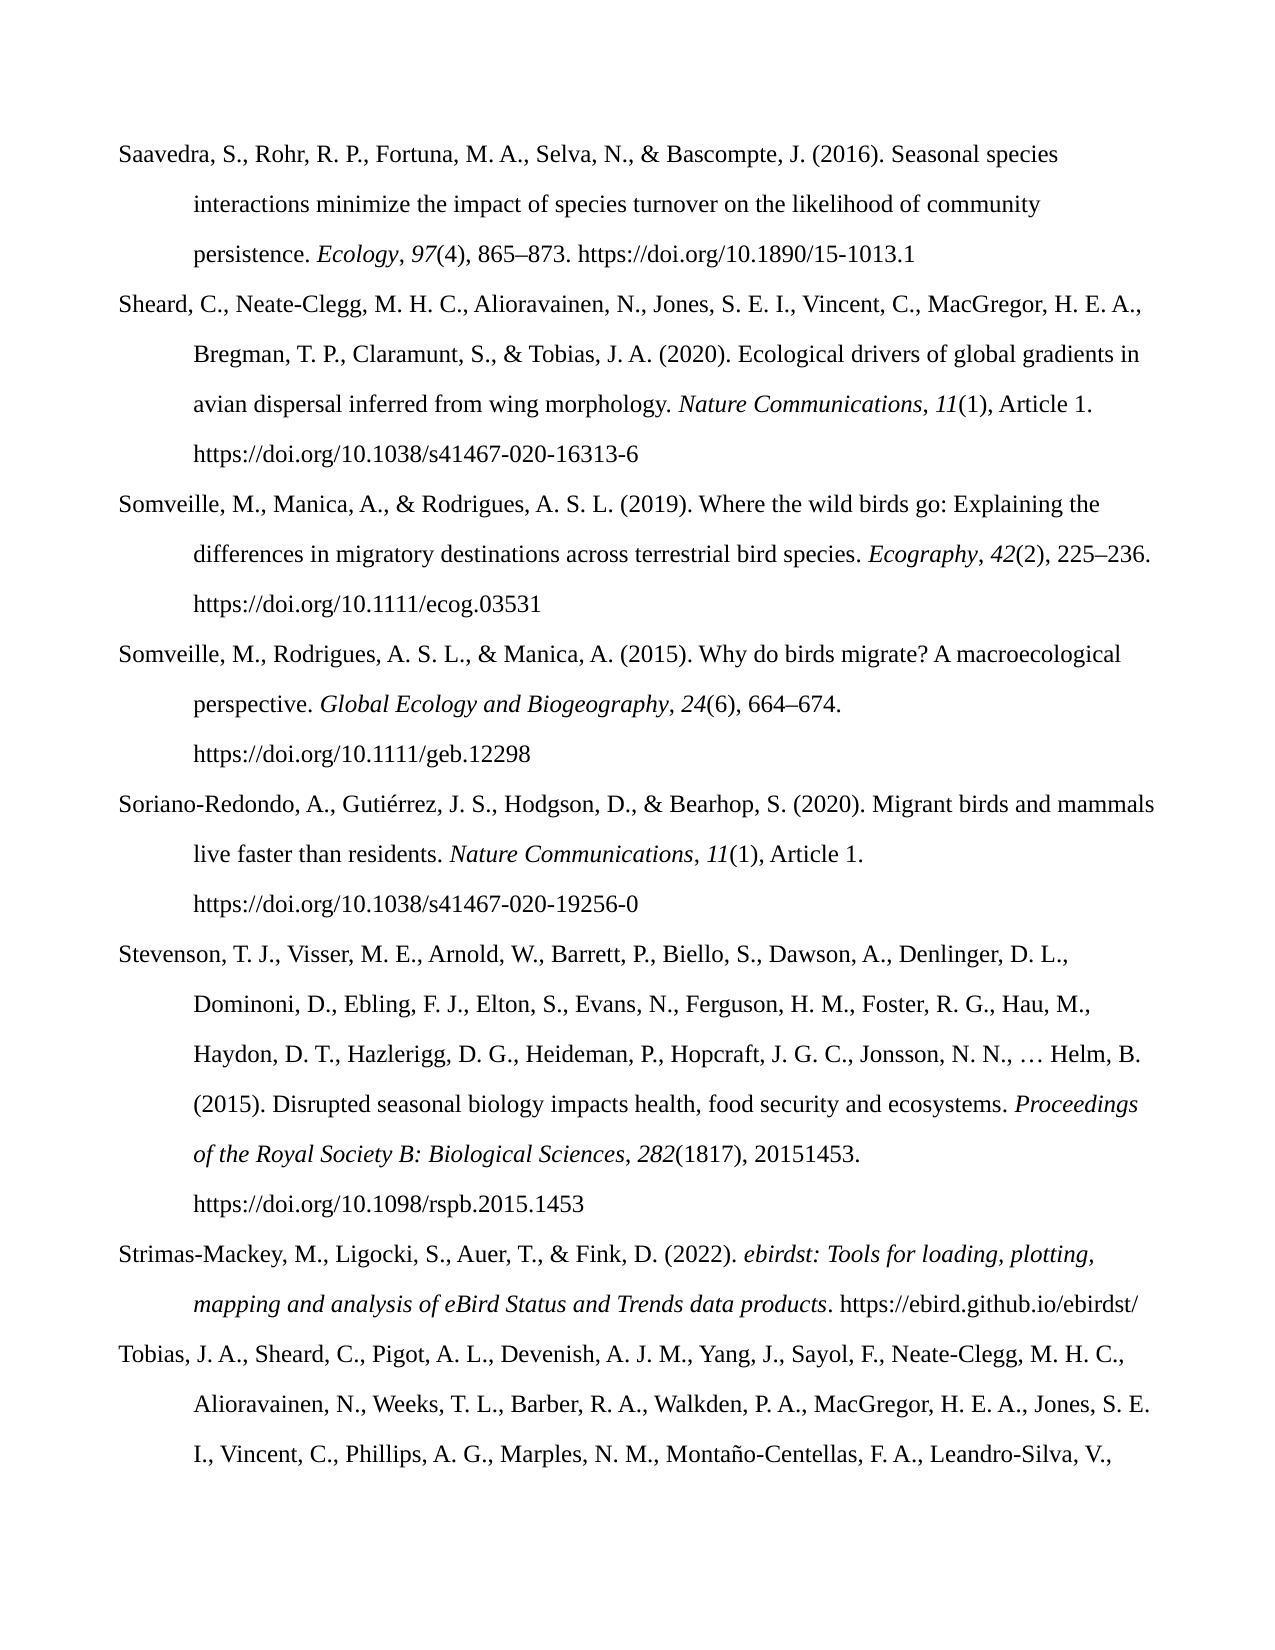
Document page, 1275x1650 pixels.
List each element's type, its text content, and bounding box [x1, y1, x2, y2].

text Strimas-Mackey, M., Ligocki, S., Auer, T., & Fink, D. (2022). ebirdst: Tools for loading, plotting, mapping and analysis of eBird Status and Trends data products. https://ebird.github.io/ebirdst/ [118, 1218, 1157, 1318]
text Somveille, M., Rodrigues, A. S. L., & Manica, A. (2015). Why do birds migrate? A macroecological perspective. Global Ecology and Biogeography, 24(6), 664–674. https://doi.org/10.1111/geb.12298 [118, 618, 1157, 768]
text Sheard, C., Neate-Clegg, M. H. C., Alioravainen, N., Jones, S. E. I., Vincent, C., MacGregor, H. E. A., Bregman, T. P., Claramunt, S., & Tobias, J. A. (2020). Ecological drivers of global gradients in avian dispersal inferred from wing morphology. Nature Communications, 11(1), Article 1. https://doi.org/10.1038/s41467-020-16313-6 [118, 268, 1157, 468]
text Soriano-Redondo, A., Gutiérrez, J. S., Hodgson, D., & Bearhop, S. (2020). Migrant birds and mammals live faster than residents. Nature Communications, 11(1), Article 1. https://doi.org/10.1038/s41467-020-19256-0 [118, 768, 1157, 918]
text Somveille, M., Manica, A., & Rodrigues, A. S. L. (2019). Where the wild birds go: Explaining the differences in migratory destinations across terrestrial bird species. Ecography, 42(2), 225–236. https://doi.org/10.1111/ecog.03531 [118, 468, 1157, 618]
text Saavedra, S., Rohr, R. P., Fortuna, M. A., Selva, N., & Bascompte, J. (2016). Seasonal species interactions minimize the impact of species turnover on the likelihood of community persistence. Ecology, 97(4), 865–873. https://doi.org/10.1890/15-1013.1 [118, 118, 1157, 268]
text Stevenson, T. J., Visser, M. E., Arnold, W., Barrett, P., Biello, S., Dawson, A., Denlinger, D. L., Dominoni, D., Ebling, F. J., Elton, S., Evans, N., Ferguson, H. M., Foster, R. G., Hau, M., Haydon, D. T., Hazlerigg, D. G., Heideman, P., Hopcraft, J. G. C., Jonsson, N. N., … Helm, B. (2015). Disrupted seasonal biology impacts health, food security and ecosystems. Proceedings of the Royal Society B: Biological Sciences, 282(1817), 20151453. https://doi.org/10.1098/rspb.2015.1453 [118, 918, 1157, 1218]
text Tobias, J. A., Sheard, C., Pigot, A. L., Devenish, A. J. M., Yang, J., Sayol, F., Neate-Clegg, M. H. C., Alioravainen, N., Weeks, T. L., Barber, R. A., Walkden, P. A., MacGregor, H. E. A., Jones, S. E. I., Vincent, C., Phillips, A. G., Marples, N. M., Montaño-Centellas, F. A., Leandro-Silva, V., [118, 1318, 1157, 1468]
